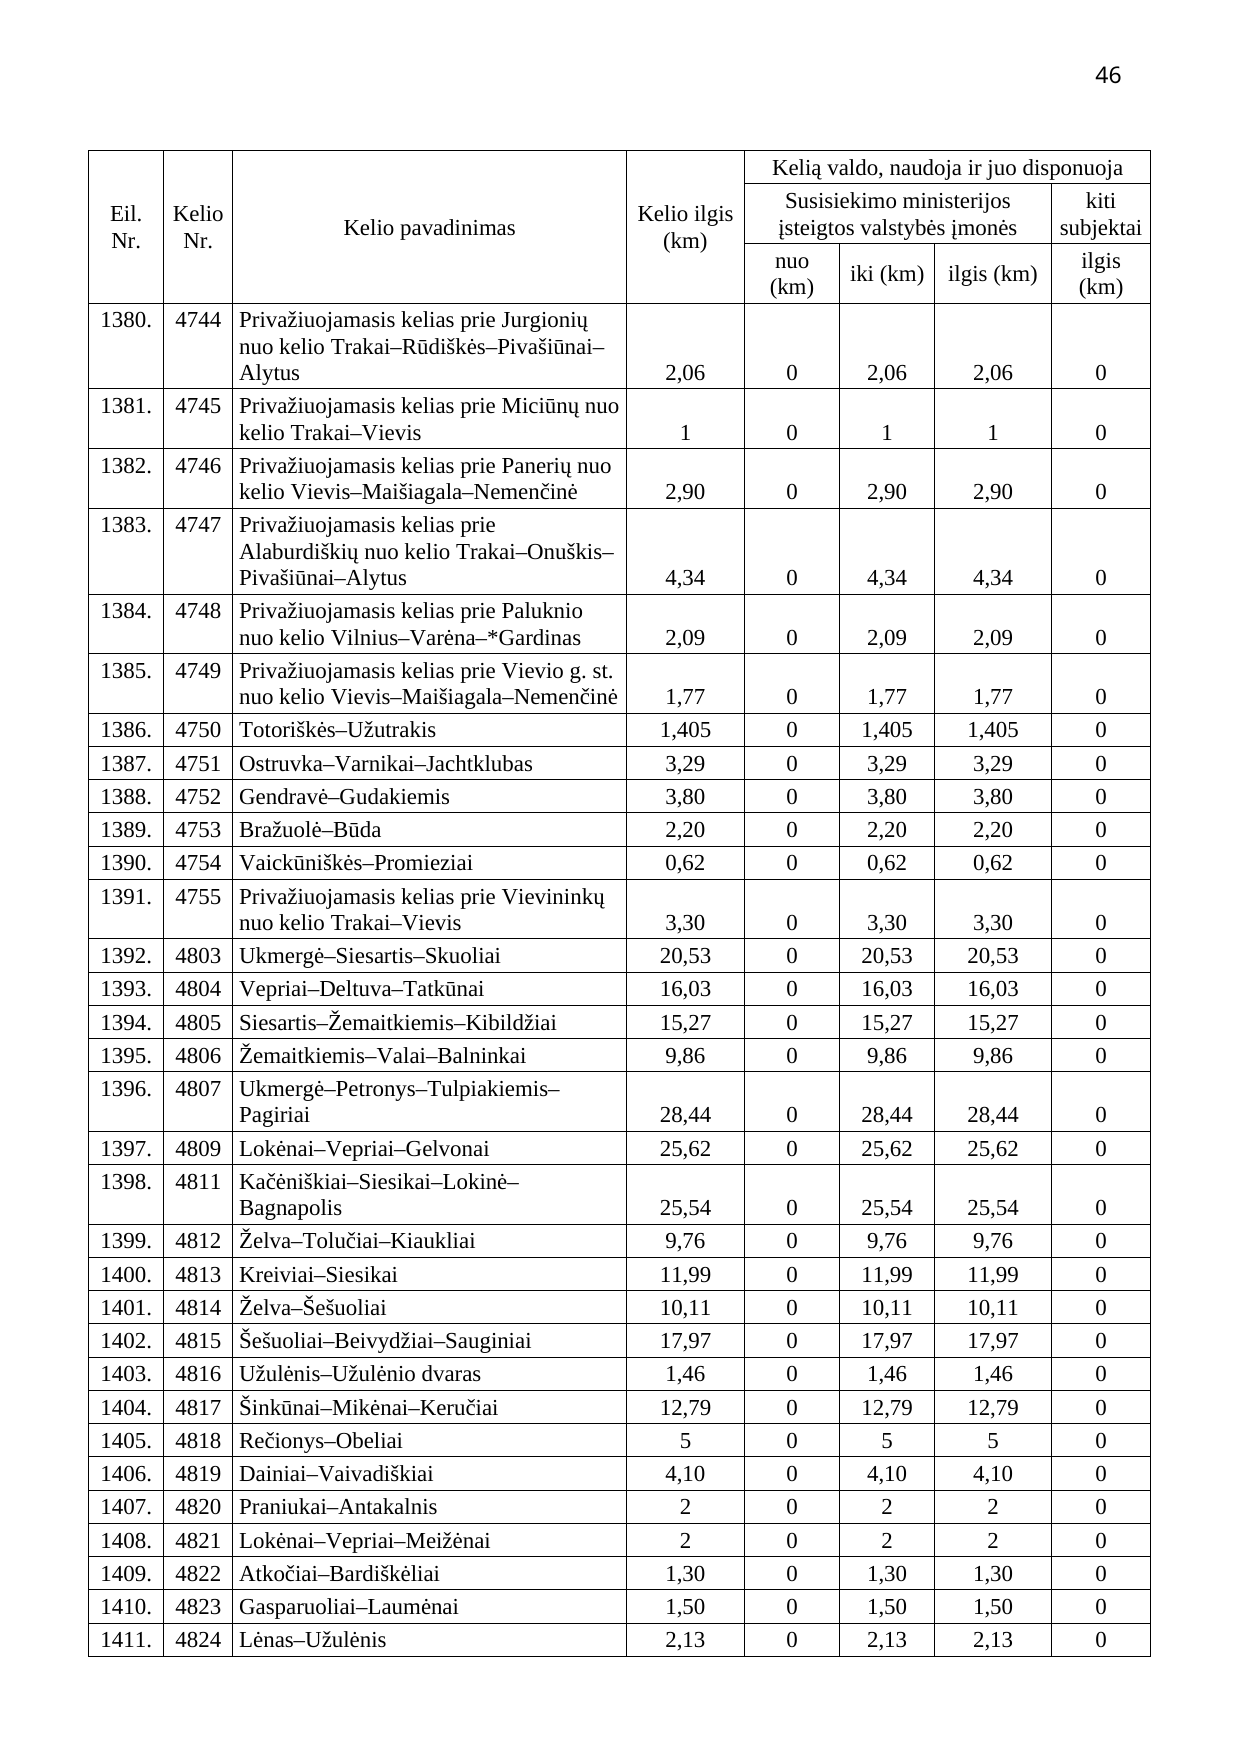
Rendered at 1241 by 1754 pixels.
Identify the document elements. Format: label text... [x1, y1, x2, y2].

table_cell 25,62 [935, 1132, 1051, 1164]
table_cell Dainiai–Vaivadiškiai [233, 1457, 626, 1489]
table_cell 4754 [164, 847, 232, 879]
table_cell 2,06 [935, 304, 1051, 388]
table_cell Užulėnis–Užulėnio dvaras [233, 1358, 626, 1390]
table_cell 10,11 [627, 1291, 744, 1323]
table_cell 2 [935, 1491, 1051, 1523]
table_cell 0,62 [627, 847, 744, 879]
table_cell 0 [1052, 1624, 1150, 1656]
table_cell 2 [627, 1491, 744, 1523]
table_cell 12,79 [935, 1391, 1051, 1423]
table_cell 16,03 [840, 973, 934, 1005]
table_cell 2 [840, 1524, 934, 1556]
table_cell Žemaitkiemis–Valai–Balninkai [233, 1039, 626, 1071]
table_cell Kreiviai–Siesikai [233, 1258, 626, 1290]
table_cell Šinkūnai–Mikėnai–Keručiai [233, 1391, 626, 1423]
table_cell ilgis (km) [935, 244, 1051, 302]
table_cell 1387. [89, 747, 163, 779]
table_cell Ukmergė–Siesartis–Skuoliai [233, 939, 626, 972]
table_cell 4755 [164, 880, 232, 938]
table_cell 1396. [89, 1072, 163, 1131]
table_cell 4818 [164, 1424, 232, 1456]
table_cell Lėnas–Užulėnis [233, 1624, 626, 1656]
table_cell 1397. [89, 1132, 163, 1164]
table_cell 0 [1052, 1391, 1150, 1423]
table_cell 4805 [164, 1006, 232, 1038]
table_cell 0 [745, 1590, 839, 1622]
table_cell 1404. [89, 1391, 163, 1423]
table_cell 1,30 [627, 1557, 744, 1589]
table_cell 1388. [89, 780, 163, 812]
table_cell 5 [840, 1424, 934, 1456]
table_cell 0 [1052, 1557, 1150, 1589]
table_cell 2,90 [935, 449, 1051, 507]
table_cell kiti subjektai [1052, 184, 1150, 243]
table_cell Privažiuojamasis kelias prie Alaburdiškių nuo kelio Trakai–Onuškis–Pivašiūnai–Alytus [233, 509, 626, 593]
table_cell 0 [1052, 1165, 1150, 1224]
table_cell 4823 [164, 1590, 232, 1622]
table_cell 2,13 [840, 1624, 934, 1656]
table_cell 0 [745, 1491, 839, 1523]
table_cell 0 [1052, 1258, 1150, 1290]
table_cell 2,90 [627, 449, 744, 507]
table_cell 0 [1052, 880, 1150, 938]
table_cell 4806 [164, 1039, 232, 1071]
table_cell 16,03 [935, 973, 1051, 1005]
table_cell 1386. [89, 714, 163, 746]
table_cell 1,50 [935, 1590, 1051, 1622]
table_cell 0 [1052, 509, 1150, 593]
table_cell Totoriškės–Užutrakis [233, 714, 626, 746]
table_cell 1,46 [840, 1358, 934, 1390]
table_cell 11,99 [840, 1258, 934, 1290]
table_cell 9,86 [935, 1039, 1051, 1071]
table_cell nuo (km) [745, 244, 839, 302]
table_cell 0 [1052, 304, 1150, 388]
table_cell 0,62 [840, 847, 934, 879]
table_cell 1384. [89, 595, 163, 653]
table_cell 0 [1052, 449, 1150, 507]
table_cell 0 [1052, 973, 1150, 1005]
table_cell 3,80 [840, 780, 934, 812]
table_cell 1403. [89, 1358, 163, 1390]
table_cell 1398. [89, 1165, 163, 1224]
table_cell 0 [1052, 1006, 1150, 1038]
table_header Kelio ilgis (km) [627, 151, 744, 302]
table_cell 2,13 [627, 1624, 744, 1656]
table_cell 0 [1052, 389, 1150, 448]
table_cell 4822 [164, 1557, 232, 1589]
table_cell 15,27 [935, 1006, 1051, 1038]
table_cell 2,90 [840, 449, 934, 507]
table_cell 0 [745, 847, 839, 879]
table_cell 10,11 [840, 1291, 934, 1323]
table_cell 3,30 [935, 880, 1051, 938]
table_cell 1394. [89, 1006, 163, 1038]
table_cell 4,10 [840, 1457, 934, 1489]
table_cell 25,62 [627, 1132, 744, 1164]
table_cell 3,29 [627, 747, 744, 779]
table_header Kelio pavadinimas [233, 151, 626, 302]
table_cell 1406. [89, 1457, 163, 1489]
table_cell Susisiekimo ministerijos įsteigtos valstybės įmonės [745, 184, 1051, 243]
table_cell 0 [745, 1624, 839, 1656]
table_cell 0 [745, 939, 839, 972]
table_cell 1,30 [840, 1557, 934, 1589]
table_cell 1409. [89, 1557, 163, 1589]
table_cell 1 [627, 389, 744, 448]
table_cell 1,77 [627, 654, 744, 713]
table_cell Rečionys–Obeliai [233, 1424, 626, 1456]
table_cell 0 [1052, 1225, 1150, 1257]
table_cell 20,53 [627, 939, 744, 972]
table_cell 0 [1052, 1358, 1150, 1390]
table_cell 1,30 [935, 1557, 1051, 1589]
table_cell 12,79 [627, 1391, 744, 1423]
table_cell Siesartis–Žemaitkiemis–Kibildžiai [233, 1006, 626, 1038]
table_cell Praniukai–Antakalnis [233, 1491, 626, 1523]
table_cell 20,53 [935, 939, 1051, 972]
table_cell 1385. [89, 654, 163, 713]
table_cell 4748 [164, 595, 232, 653]
table_cell 15,27 [627, 1006, 744, 1038]
table_cell 0 [745, 1457, 839, 1489]
table_cell 3,29 [840, 747, 934, 779]
table_cell 3,30 [840, 880, 934, 938]
table_cell 4814 [164, 1291, 232, 1323]
table_cell 0 [1052, 1590, 1150, 1622]
table_cell 0 [745, 813, 839, 846]
table_cell 0 [745, 1391, 839, 1423]
table_cell 0 [745, 880, 839, 938]
table_cell 20,53 [840, 939, 934, 972]
table_cell 9,76 [935, 1225, 1051, 1257]
table_cell 2,20 [840, 813, 934, 846]
table_cell Želva–Šešuoliai [233, 1291, 626, 1323]
table_cell 1,46 [627, 1358, 744, 1390]
table_cell 15,27 [840, 1006, 934, 1038]
table_cell 4804 [164, 973, 232, 1005]
table_cell 4813 [164, 1258, 232, 1290]
table_cell 1390. [89, 847, 163, 879]
table_cell 2,20 [627, 813, 744, 846]
table_cell Privažiuojamasis kelias prie Miciūnų nuo kelio Trakai–Vievis [233, 389, 626, 448]
table_cell 0 [745, 973, 839, 1005]
table_cell 17,97 [840, 1324, 934, 1357]
table_cell 4753 [164, 813, 232, 846]
table_cell 1393. [89, 973, 163, 1005]
table_cell 1408. [89, 1524, 163, 1556]
table_cell 12,79 [840, 1391, 934, 1423]
table_cell 9,76 [627, 1225, 744, 1257]
table_cell Želva–Tolučiai–Kiaukliai [233, 1225, 626, 1257]
table_cell 0 [1052, 747, 1150, 779]
table_cell 4747 [164, 509, 232, 593]
table_cell 0 [1052, 1491, 1150, 1523]
table_cell 4,10 [935, 1457, 1051, 1489]
table_cell 4819 [164, 1457, 232, 1489]
table_cell 0 [745, 1324, 839, 1357]
table_cell 2,06 [627, 304, 744, 388]
table_cell 0,62 [935, 847, 1051, 879]
table_cell 1380. [89, 304, 163, 388]
table_cell 4746 [164, 449, 232, 507]
table_cell 1395. [89, 1039, 163, 1071]
table_cell 2,09 [627, 595, 744, 653]
table_cell 0 [745, 1072, 839, 1131]
table_cell 0 [745, 449, 839, 507]
table_header Kelią valdo, naudoja ir juo disponuoja [745, 151, 1150, 183]
table_cell 0 [745, 747, 839, 779]
table_cell 2 [627, 1524, 744, 1556]
table_cell 1407. [89, 1491, 163, 1523]
table_cell 4816 [164, 1358, 232, 1390]
table_cell Šešuoliai–Beivydžiai–Sauginiai [233, 1324, 626, 1357]
table_cell 0 [1052, 1424, 1150, 1456]
table_cell Vepriai–Deltuva–Tatkūnai [233, 973, 626, 1005]
table_cell 0 [745, 1291, 839, 1323]
table_cell 11,99 [935, 1258, 1051, 1290]
table_cell 1392. [89, 939, 163, 972]
table_cell 4,34 [935, 509, 1051, 593]
table_header Eil. Nr. [89, 151, 163, 302]
table_cell 4807 [164, 1072, 232, 1131]
table_cell 0 [1052, 847, 1150, 879]
table_cell 0 [1052, 1457, 1150, 1489]
table_cell 4812 [164, 1225, 232, 1257]
table_cell 1391. [89, 880, 163, 938]
table_cell Ostruvka–Varnikai–Jachtklubas [233, 747, 626, 779]
table_cell 2,06 [840, 304, 934, 388]
table_cell 1383. [89, 509, 163, 593]
table_cell 0 [745, 1557, 839, 1589]
table_cell 2,20 [935, 813, 1051, 846]
table_cell 9,76 [840, 1225, 934, 1257]
table_cell 4817 [164, 1391, 232, 1423]
table_cell 1402. [89, 1324, 163, 1357]
table_cell 0 [745, 509, 839, 593]
table_cell 4,34 [627, 509, 744, 593]
table_cell Atkočiai–Bardiškėliai [233, 1557, 626, 1589]
table_cell 1,50 [627, 1590, 744, 1622]
table_cell 16,03 [627, 973, 744, 1005]
table_cell 0 [745, 1424, 839, 1456]
table_cell 25,62 [840, 1132, 934, 1164]
table_cell 0 [1052, 595, 1150, 653]
table_cell Privažiuojamasis kelias prie Panerių nuo kelio Vievis–Maišiagala–Nemenčinė [233, 449, 626, 507]
table_cell 3,30 [627, 880, 744, 938]
table_cell 4750 [164, 714, 232, 746]
table_cell 1,77 [840, 654, 934, 713]
table_cell 0 [745, 714, 839, 746]
table_cell 1400. [89, 1258, 163, 1290]
table_cell 1,405 [840, 714, 934, 746]
table_cell 0 [745, 1165, 839, 1224]
table_cell 0 [745, 1358, 839, 1390]
table_cell 0 [1052, 780, 1150, 812]
table_cell 0 [745, 1039, 839, 1071]
table_cell 3,80 [935, 780, 1051, 812]
table_cell Privažiuojamasis kelias prie Vievio g. st. nuo kelio Vievis–Maišiagala–Nemenčinė [233, 654, 626, 713]
table_cell 4,10 [627, 1457, 744, 1489]
table_cell 0 [1052, 1132, 1150, 1164]
table_cell 4815 [164, 1324, 232, 1357]
table_cell Lokėnai–Vepriai–Gelvonai [233, 1132, 626, 1164]
table_cell 0 [745, 780, 839, 812]
table_cell 4809 [164, 1132, 232, 1164]
table_cell 0 [1052, 813, 1150, 846]
table_cell Gasparuoliai–Laumėnai [233, 1590, 626, 1622]
table_cell 10,11 [935, 1291, 1051, 1323]
table_cell Lokėnai–Vepriai–Meižėnai [233, 1524, 626, 1556]
table_cell 4821 [164, 1524, 232, 1556]
table_cell 28,44 [840, 1072, 934, 1131]
table_cell 1,405 [935, 714, 1051, 746]
table_cell 2 [935, 1524, 1051, 1556]
table_cell 0 [745, 654, 839, 713]
table_cell 1410. [89, 1590, 163, 1622]
table_cell 28,44 [935, 1072, 1051, 1131]
table_cell 1 [840, 389, 934, 448]
table_cell 1405. [89, 1424, 163, 1456]
table_cell 1,405 [627, 714, 744, 746]
table_cell ilgis (km) [1052, 244, 1150, 302]
table_cell 4744 [164, 304, 232, 388]
table_cell 4,34 [840, 509, 934, 593]
table_header Kelio Nr. [164, 151, 232, 302]
table_cell 0 [745, 1258, 839, 1290]
table_cell 1399. [89, 1225, 163, 1257]
table_cell 4803 [164, 939, 232, 972]
table_cell 0 [1052, 654, 1150, 713]
table_cell 9,86 [840, 1039, 934, 1071]
table_cell Ukmergė–Petronys–Tulpiakiemis–Pagiriai [233, 1072, 626, 1131]
table_cell 25,54 [935, 1165, 1051, 1224]
table_cell Privažiuojamasis kelias prie Vievininkų nuo kelio Trakai–Vievis [233, 880, 626, 938]
table_cell 25,54 [627, 1165, 744, 1224]
table_cell 4824 [164, 1624, 232, 1656]
table_cell 9,86 [627, 1039, 744, 1071]
table_cell 1,77 [935, 654, 1051, 713]
table_cell 2,09 [840, 595, 934, 653]
table_cell 0 [745, 1524, 839, 1556]
table_cell 2,09 [935, 595, 1051, 653]
table_cell 1381. [89, 389, 163, 448]
table_cell 17,97 [935, 1324, 1051, 1357]
table_cell 0 [745, 304, 839, 388]
table_cell 2 [840, 1491, 934, 1523]
table_cell Kačėniškiai–Siesikai–Lokinė–Bagnapolis [233, 1165, 626, 1224]
table_cell 0 [1052, 714, 1150, 746]
table_cell Privažiuojamasis kelias prie Paluknio nuo kelio Vilnius–Varėna–*Gardinas [233, 595, 626, 653]
table_cell 5 [627, 1424, 744, 1456]
table_cell 1401. [89, 1291, 163, 1323]
table_cell 4751 [164, 747, 232, 779]
table_cell 2,13 [935, 1624, 1051, 1656]
table_cell 17,97 [627, 1324, 744, 1357]
table_cell 0 [745, 389, 839, 448]
table_cell 0 [745, 1225, 839, 1257]
table_cell 5 [935, 1424, 1051, 1456]
table_cell 4811 [164, 1165, 232, 1224]
table_cell Vaickūniškės–Promieziai [233, 847, 626, 879]
table_cell 0 [745, 595, 839, 653]
table_cell 0 [1052, 1039, 1150, 1071]
table_cell 3,80 [627, 780, 744, 812]
table_cell 0 [745, 1006, 839, 1038]
table_cell 0 [1052, 1324, 1150, 1357]
table_cell 0 [1052, 1291, 1150, 1323]
table_cell 1,50 [840, 1590, 934, 1622]
table_cell 1 [935, 389, 1051, 448]
table_cell Privažiuojamasis kelias prie Jurgionių nuo kelio Trakai–Rūdiškės–Pivašiūnai–Alytus [233, 304, 626, 388]
table_cell 1411. [89, 1624, 163, 1656]
table_cell 0 [1052, 1072, 1150, 1131]
table_cell 4820 [164, 1491, 232, 1523]
table_cell 4745 [164, 389, 232, 448]
table_cell 1382. [89, 449, 163, 507]
table_cell 0 [1052, 939, 1150, 972]
table_cell 11,99 [627, 1258, 744, 1290]
table_cell 25,54 [840, 1165, 934, 1224]
table_cell 0 [1052, 1524, 1150, 1556]
table_cell Bražuolė–Būda [233, 813, 626, 846]
table_cell 4749 [164, 654, 232, 713]
table_cell 1389. [89, 813, 163, 846]
table_cell 1,46 [935, 1358, 1051, 1390]
table_cell 3,29 [935, 747, 1051, 779]
table_cell iki (km) [840, 244, 934, 302]
table_cell 28,44 [627, 1072, 744, 1131]
table_cell Gendravė–Gudakiemis [233, 780, 626, 812]
table_cell 4752 [164, 780, 232, 812]
table_cell 0 [745, 1132, 839, 1164]
